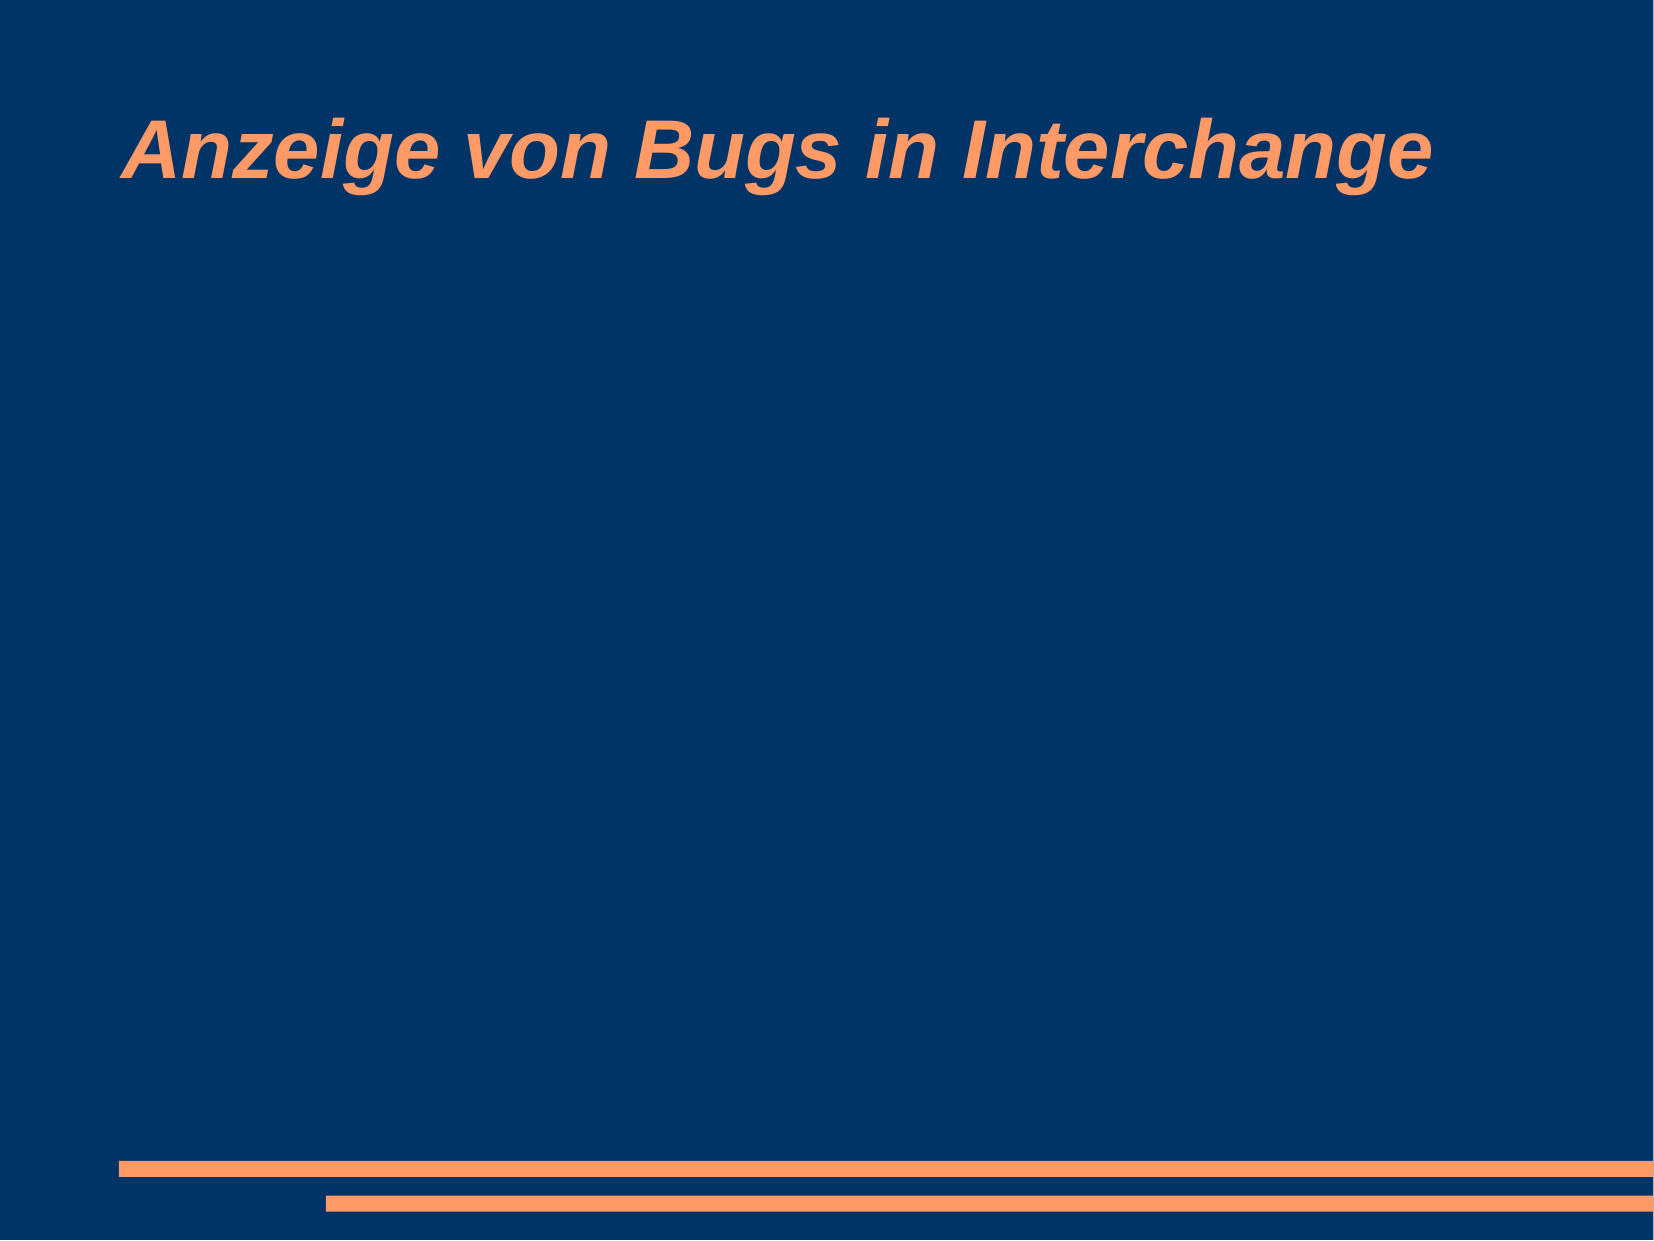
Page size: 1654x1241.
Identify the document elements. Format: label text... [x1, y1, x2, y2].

title Anzeige von Bugs in Interchange [121, 46, 1534, 254]
